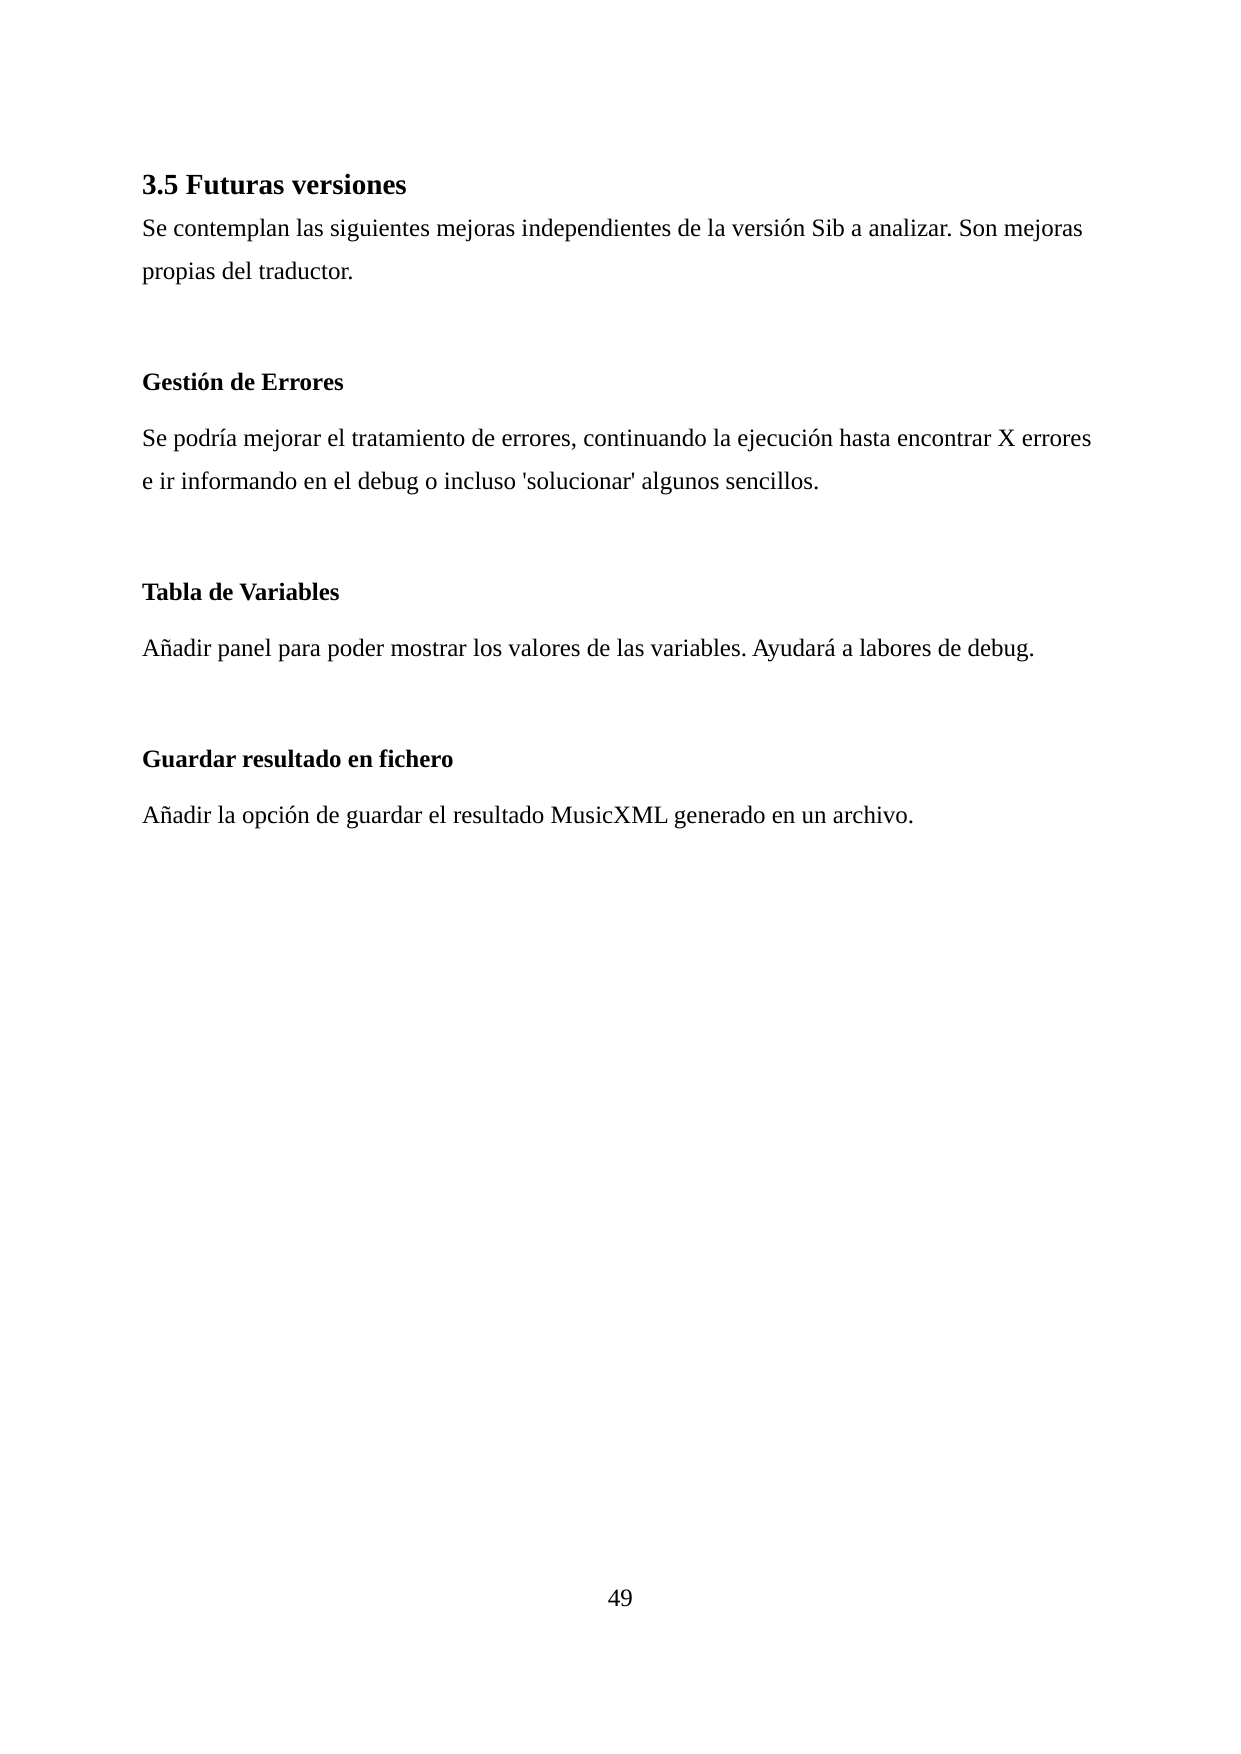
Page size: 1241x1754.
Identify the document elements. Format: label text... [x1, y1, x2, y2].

text Guardar resultado en fichero [142, 744, 1098, 773]
subtitle 3.5 Futuras versiones [142, 167, 1098, 200]
text Tabla de Variables [142, 577, 1098, 606]
text Se podría mejorar el tratamiento de errores, continuando la ejecución hasta encontrar X errores e ir informando en el debug o incluso 'solucionar' algunos sencillos. [142, 423, 1098, 495]
text Gestión de Errores [142, 367, 1098, 396]
text Añadir la opción de guardar el resultado MusicXML generado en un archivo. [142, 800, 1098, 828]
text Se contemplan las siguientes mejoras independientes de la versión Sib a analizar. Son mejoras propias del traductor. [142, 213, 1098, 285]
text Añadir panel para poder mostrar los valores de las variables. Ayudará a labores de debug. [142, 633, 1098, 662]
